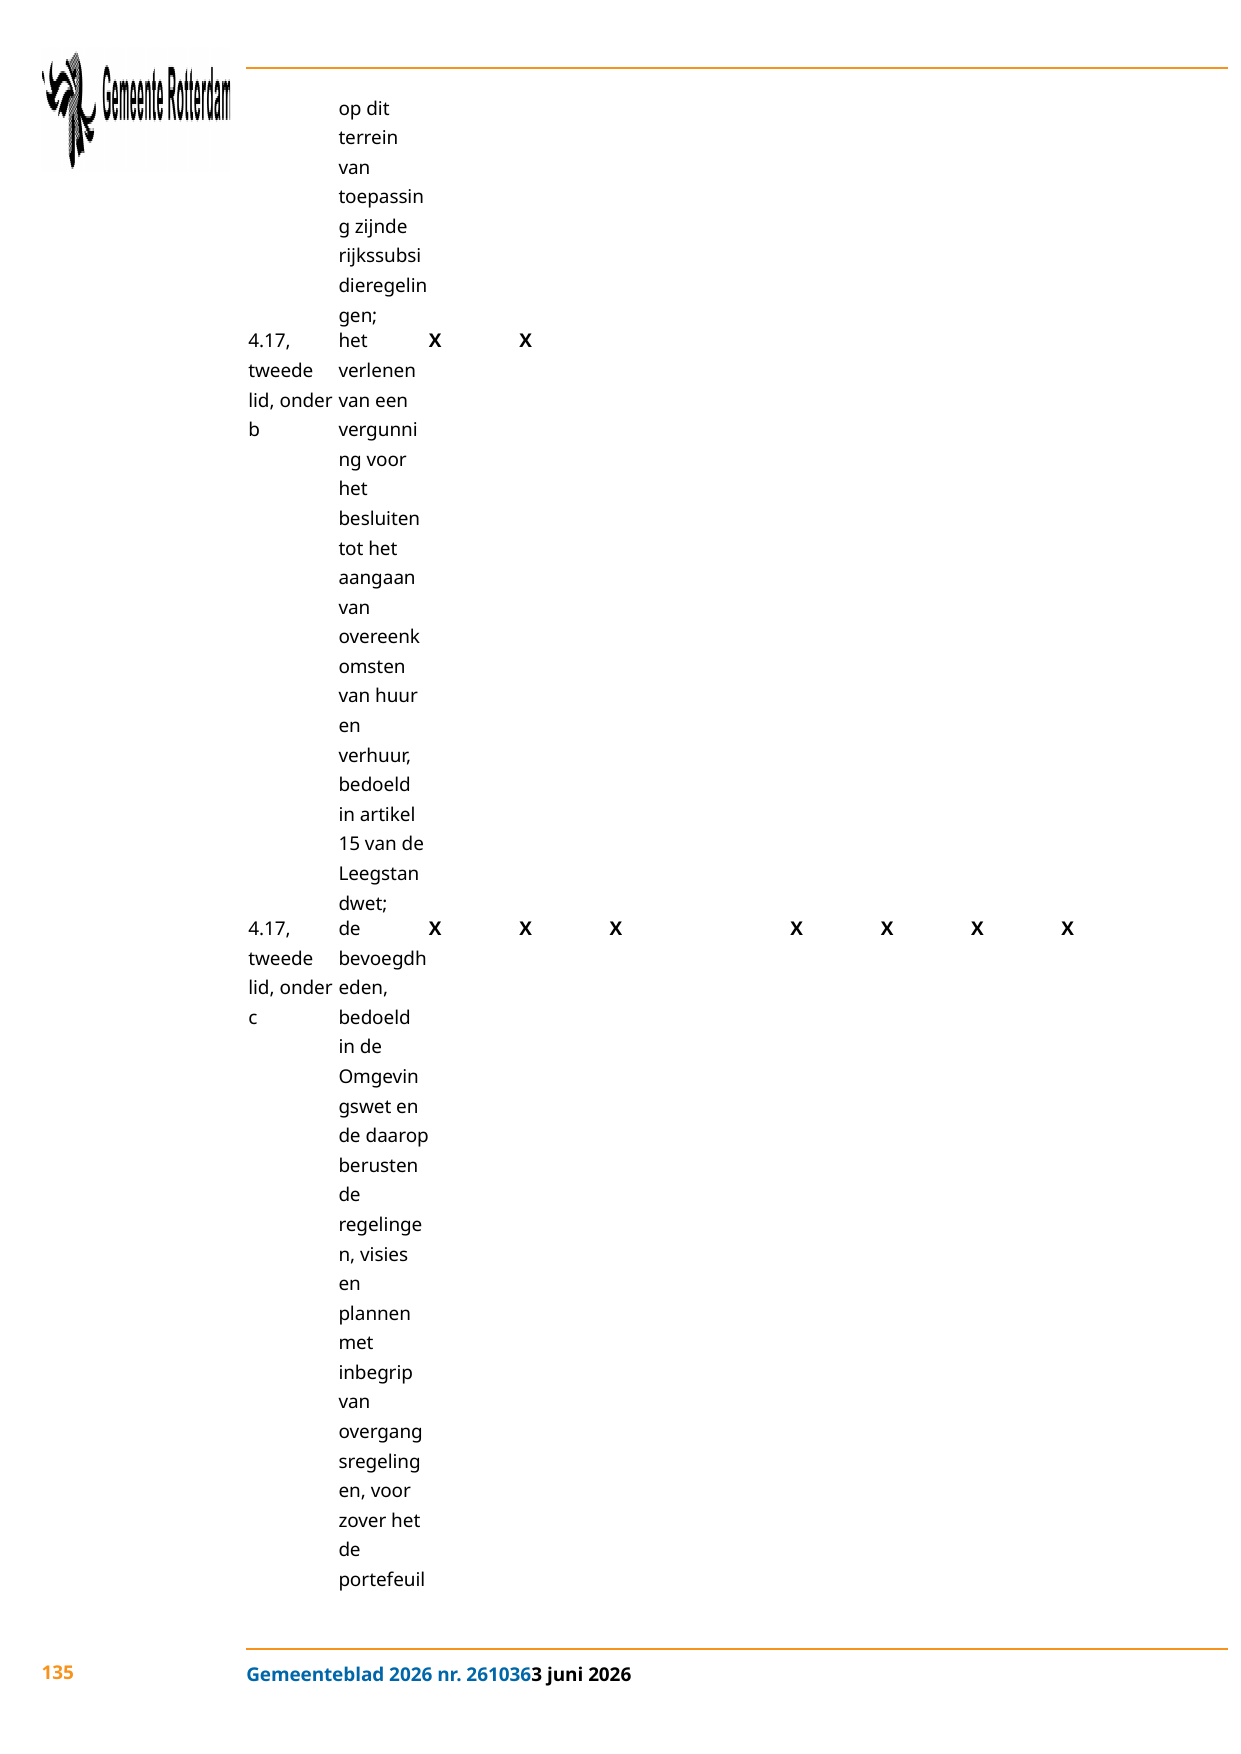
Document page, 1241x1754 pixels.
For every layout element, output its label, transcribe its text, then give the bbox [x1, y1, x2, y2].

table_cell [609, 95, 700, 328]
table_cell [971, 95, 1061, 328]
table_cell [1061, 328, 1152, 915]
table_cell X [971, 915, 1061, 1592]
table_cell [609, 328, 700, 915]
table_cell X [790, 915, 881, 1592]
table_cell [519, 95, 609, 328]
table_cell 4.17, tweede lid, onder b [248, 328, 338, 915]
table_cell X [519, 915, 609, 1592]
table_cell X [429, 915, 519, 1592]
table_cell [429, 95, 519, 328]
table_cell de bevoegdheden, bedoeld in de Omgevingswet en de daarop berustende regelingen, visies en plannen met inbegrip van overgangsregelingen, voor zover het de portefeuil [338, 915, 429, 1592]
table_cell [790, 328, 881, 915]
table_cell [1061, 95, 1152, 328]
table_cell [790, 95, 881, 328]
table_cell 4.17, tweede lid, onder c [248, 915, 338, 1592]
table_cell X [429, 328, 519, 915]
table_cell X [519, 328, 609, 915]
table_cell [971, 328, 1061, 915]
picture [41, 47, 231, 172]
table_cell [881, 95, 971, 328]
table_cell X [609, 915, 700, 1592]
table_cell op dit terrein van toepassing zijnde rijkssubsidieregelingen; [338, 95, 429, 328]
table_cell [700, 915, 790, 1592]
table_cell [881, 328, 971, 915]
table_cell [700, 328, 790, 915]
table_cell [248, 95, 338, 328]
table_cell X [881, 915, 971, 1592]
table_cell X [1061, 915, 1152, 1592]
table_cell het verlenen van een vergunning voor het besluiten tot het aangaan van overeenkomsten van huur en verhuur, bedoeld in artikel 15 van de Leegstandwet; [338, 328, 429, 915]
table_cell [700, 95, 790, 328]
